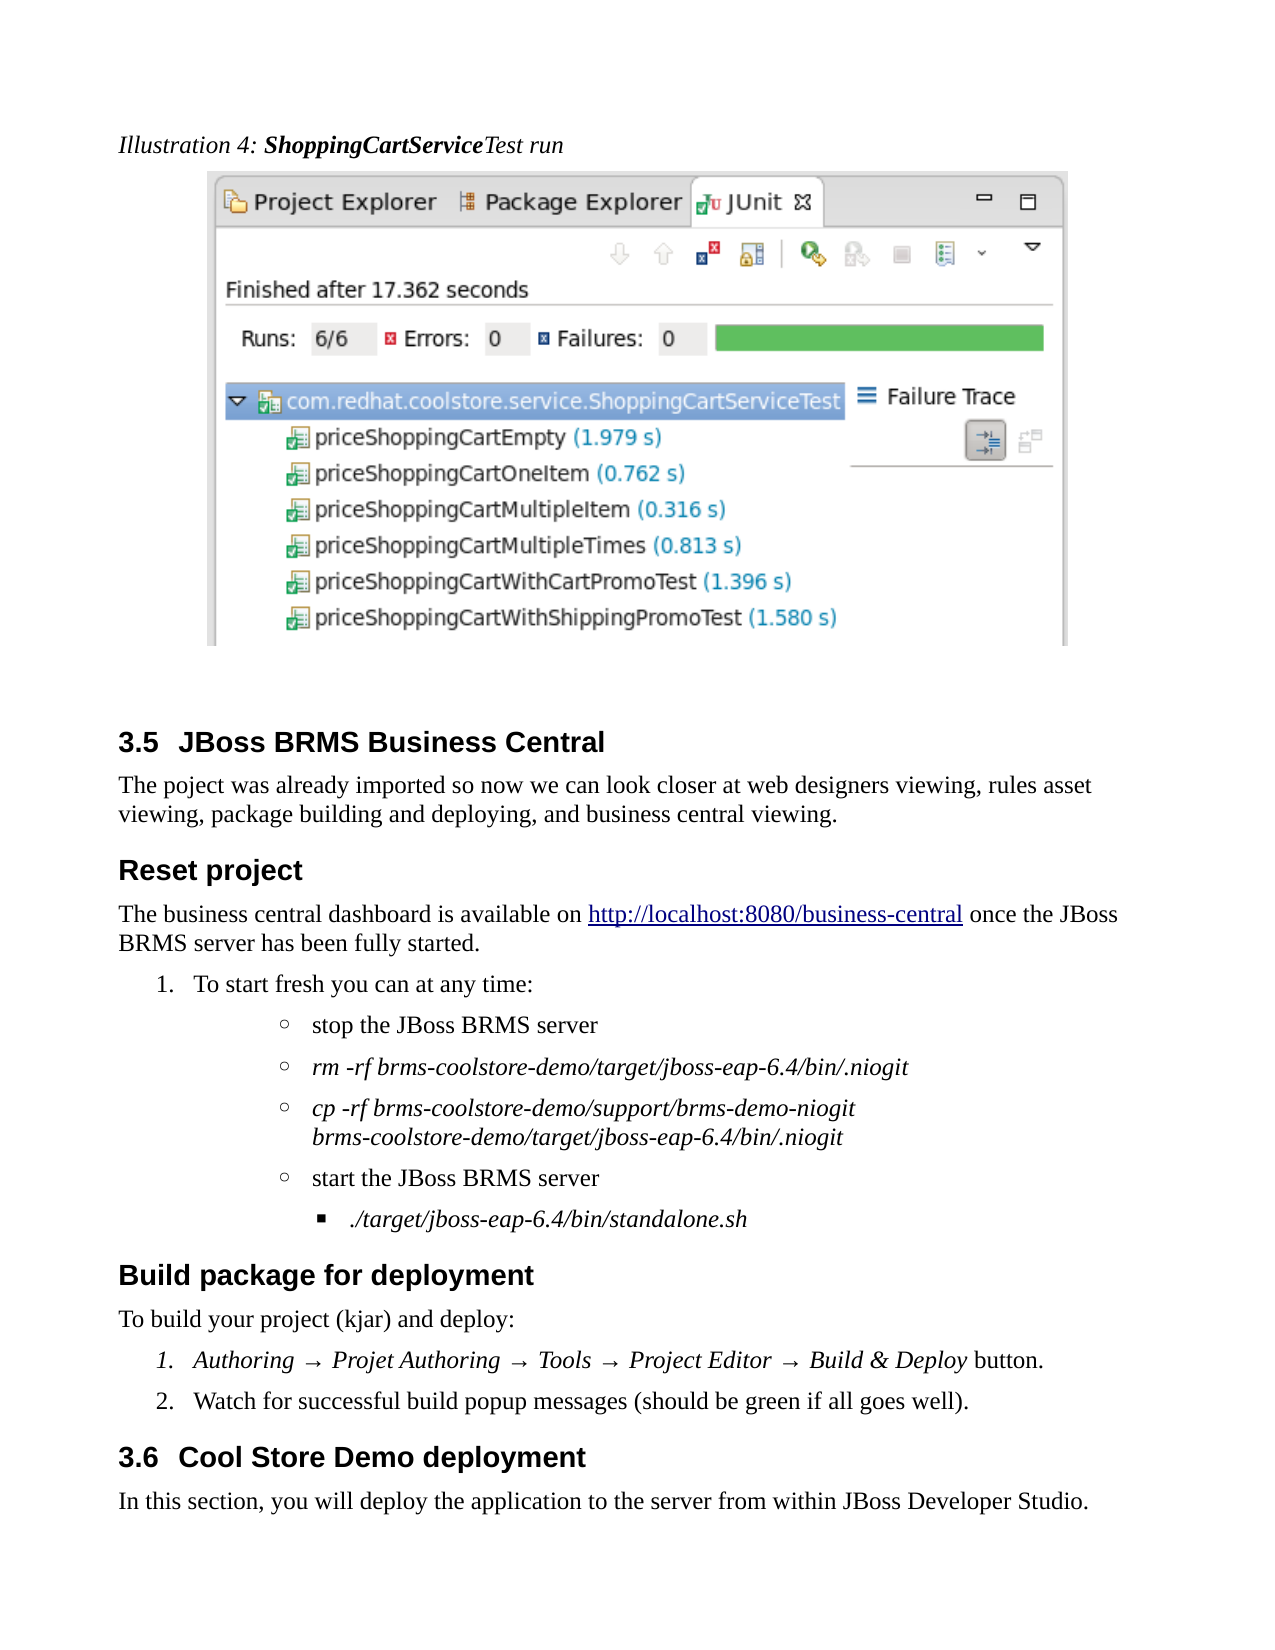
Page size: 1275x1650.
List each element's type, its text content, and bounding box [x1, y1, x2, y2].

text Illustration 4: ShoppingCartServiceTest run [118, 131, 1157, 159]
subtitle Reset project [118, 853, 1157, 887]
list stop the JBoss BRMS server [274, 1010, 1157, 1039]
text To build your project (kjar) and deploy: [118, 1304, 1157, 1333]
list Authoring → Projet Authoring → Tools → Project Editor → Build & Deploy button. [156, 1345, 1157, 1374]
text In this section, you will deploy the application to the server from within JBoss Developer Studio. [118, 1486, 1157, 1515]
subtitle JBoss BRMS Business Central [118, 724, 1157, 758]
list start the JBoss BRMS server [274, 1163, 1157, 1192]
picture [207, 171, 1068, 646]
list To start fresh you can at any time: [156, 969, 1157, 998]
text The poject was already imported so now we can look closer at web designers viewing, rules asset viewing, package building and deploying, and business central viewing. [118, 771, 1157, 828]
list Watch for successful build popup messages (should be green if all goes well). [156, 1386, 1157, 1415]
list rm -rf brms-coolstore-demo/target/jboss-eap-6.4/bin/.niogit [274, 1052, 1157, 1080]
text The business central dashboard is available on http://localhost:8080/business-central once the JBoss BRMS server has been fully started. [118, 899, 1157, 957]
subtitle Cool Store Demo deployment [118, 1440, 1157, 1474]
subtitle Build package for deployment [118, 1258, 1157, 1291]
list ./target/jboss-eap-6.4/bin/standalone.sh [312, 1204, 1157, 1233]
list cp -rf brms-coolstore-demo/support/brms-demo-niogit brms-coolstore-demo/target/jboss-eap-6.4/bin/.niogit [274, 1093, 1157, 1150]
